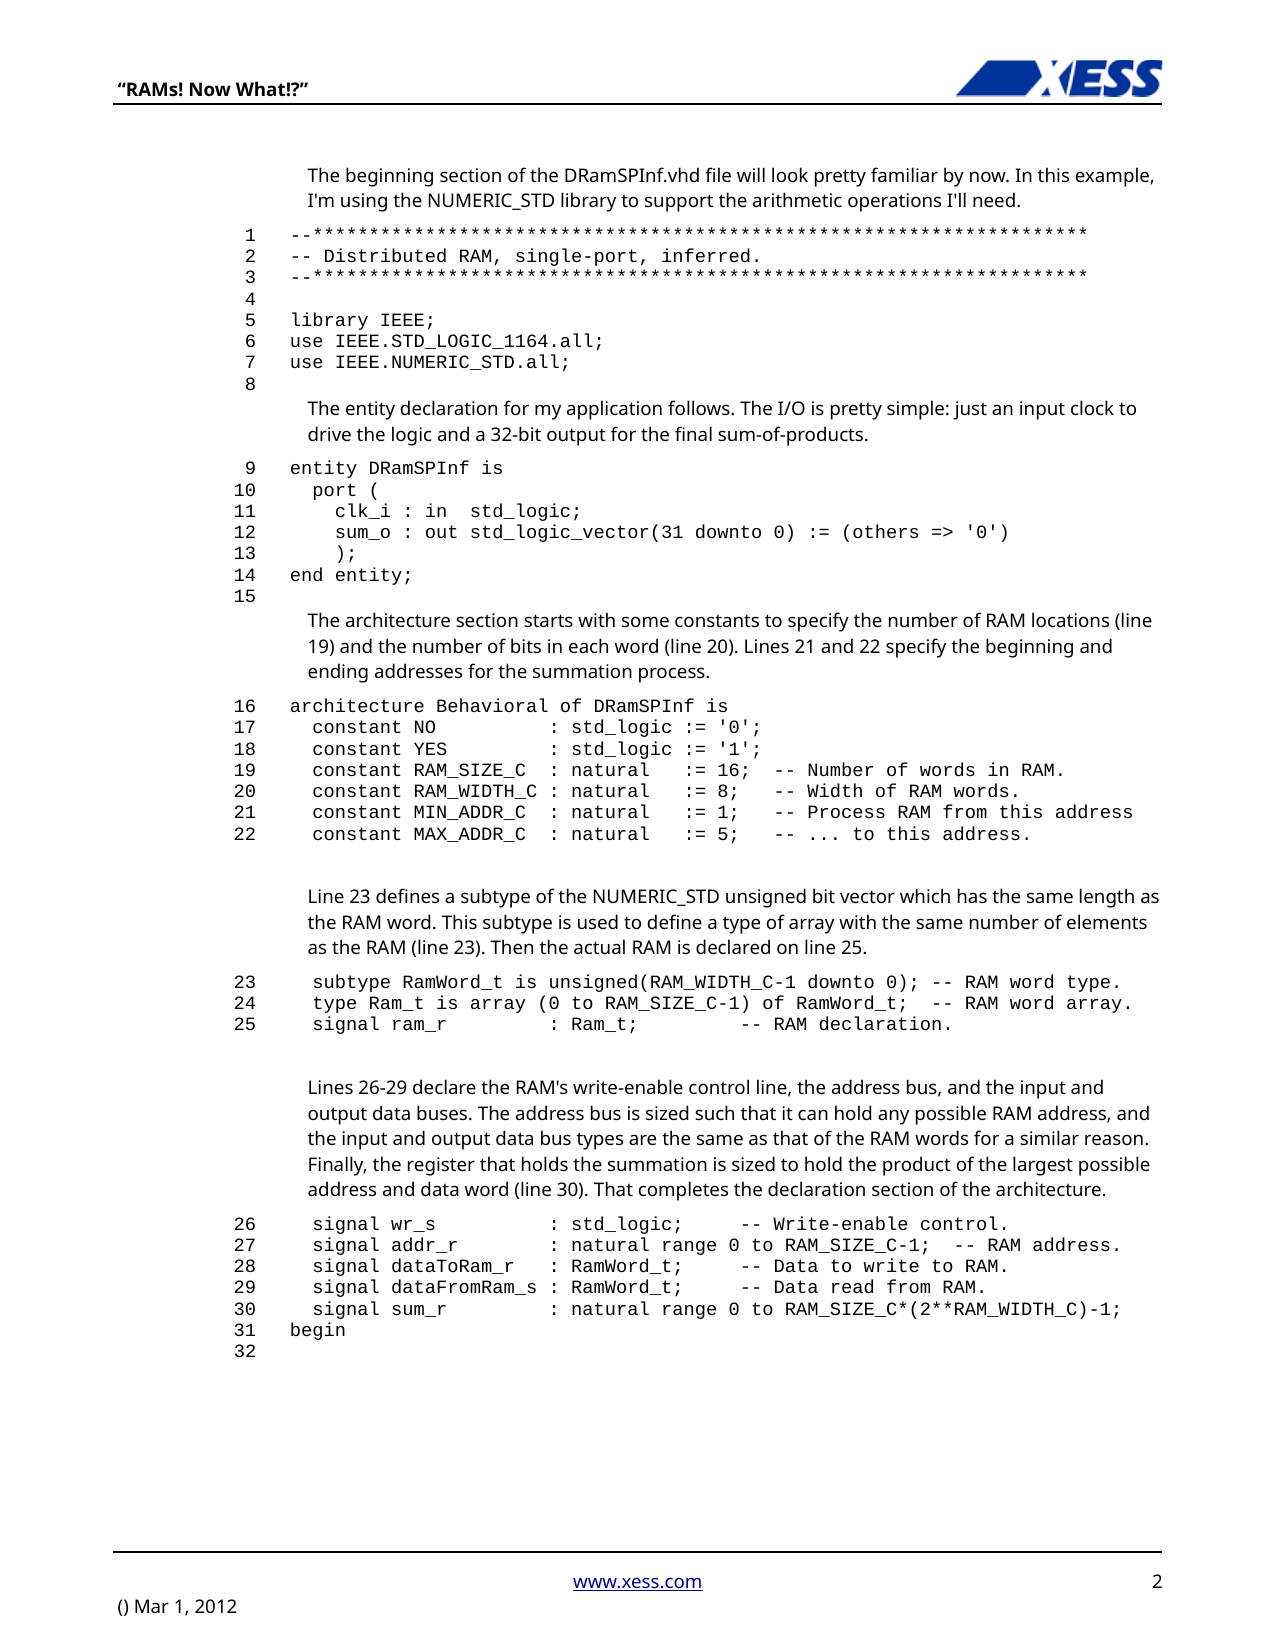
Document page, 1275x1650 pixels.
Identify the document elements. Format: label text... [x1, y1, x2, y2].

list constant MAX_ADDR_C : natural := 5; -- ... to this address. [289, 824, 1162, 846]
list signal ram_r : Ram_t; -- RAM declaration. [289, 1015, 1162, 1036]
list signal sum_r : natural range 0 to RAM_SIZE_C*(2**RAM_WIDTH_C)-1; [289, 1299, 1162, 1321]
list signal dataToRam_r : RamWord_t; -- Data to write to RAM. [289, 1257, 1162, 1278]
list ); [289, 544, 1162, 565]
list constant RAM_SIZE_C : natural := 16; -- Number of words in RAM. [289, 761, 1162, 782]
text The entity declaration for my application follows. The I/O is pretty simple: just an input clock to drive the logic and a 32-bit output for the final sum-of-products. [307, 396, 1162, 447]
list constant MIN_ADDR_C : natural := 1; -- Process RAM from this address [289, 803, 1162, 824]
list signal dataFromRam_s : RamWord_t; -- Data read from RAM. [289, 1278, 1162, 1299]
text Line 23 defines a subtype of the NUMERIC_STD unsigned bit vector which has the same length as the RAM word. This subtype is used to define a type of array with the same number of elements as the RAM (line 23). Then the actual RAM is declared on line 25. [307, 884, 1162, 960]
list use IEEE.NUMERIC_STD.all; [289, 353, 1162, 374]
list type Ram_t is array (0 to RAM_SIZE_C-1) of RamWord_t; -- RAM word array. [289, 994, 1162, 1015]
list signal wr_s : std_logic; -- Write-enable control. [289, 1214, 1162, 1236]
list -- Distributed RAM, single-port, inferred. [289, 247, 1162, 268]
list clk_i : in std_logic; [289, 502, 1162, 523]
text The architecture section starts with some constants to specify the number of RAM locations (line 19) and the number of bits in each word (line 20). Lines 21 and 22 specify the beginning and ending addresses for the summation process. [307, 608, 1162, 684]
list subtype RamWord_t is unsigned(RAM_WIDTH_C-1 downto 0); -- RAM word type. [289, 973, 1162, 994]
text Lines 26-29 declare the RAM's write-enable control line, the address bus, and the input and output data buses. The address bus is sized such that it can hold any possible RAM address, and the input and output data bus types are the same as that of the RAM words for a similar reason. Finally, the register that holds the summation is sized to hold the product of the largest possible address and data word (line 30). That completes the declaration section of the architecture. [307, 1074, 1162, 1202]
list use IEEE.STD_LOGIC_1164.all; [289, 332, 1162, 353]
list end entity; [289, 565, 1162, 587]
list port ( [289, 480, 1162, 502]
list --********************************************************************* [289, 268, 1162, 289]
list begin [289, 1321, 1162, 1342]
list library IEEE; [289, 311, 1162, 332]
picture [955, 60, 1163, 97]
list architecture Behavioral of DRamSPInf is [289, 697, 1162, 718]
list constant RAM_WIDTH_C : natural := 8; -- Width of RAM words. [289, 782, 1162, 803]
text The beginning section of the DRamSPInf.vhd file will look pretty familiar by now. In this example, I'm using the NUMERIC_STD library to support the arithmetic operations I'll need. [307, 162, 1162, 213]
list constant NO : std_logic := '0'; [289, 718, 1162, 739]
list signal addr_r : natural range 0 to RAM_SIZE_C-1; -- RAM address. [289, 1236, 1162, 1257]
list entity DRamSPInf is [289, 459, 1162, 480]
list constant YES : std_logic := '1'; [289, 739, 1162, 761]
list sum_o : out std_logic_vector(31 downto 0) := (others => '0') [289, 523, 1162, 544]
list --********************************************************************* [289, 226, 1162, 247]
